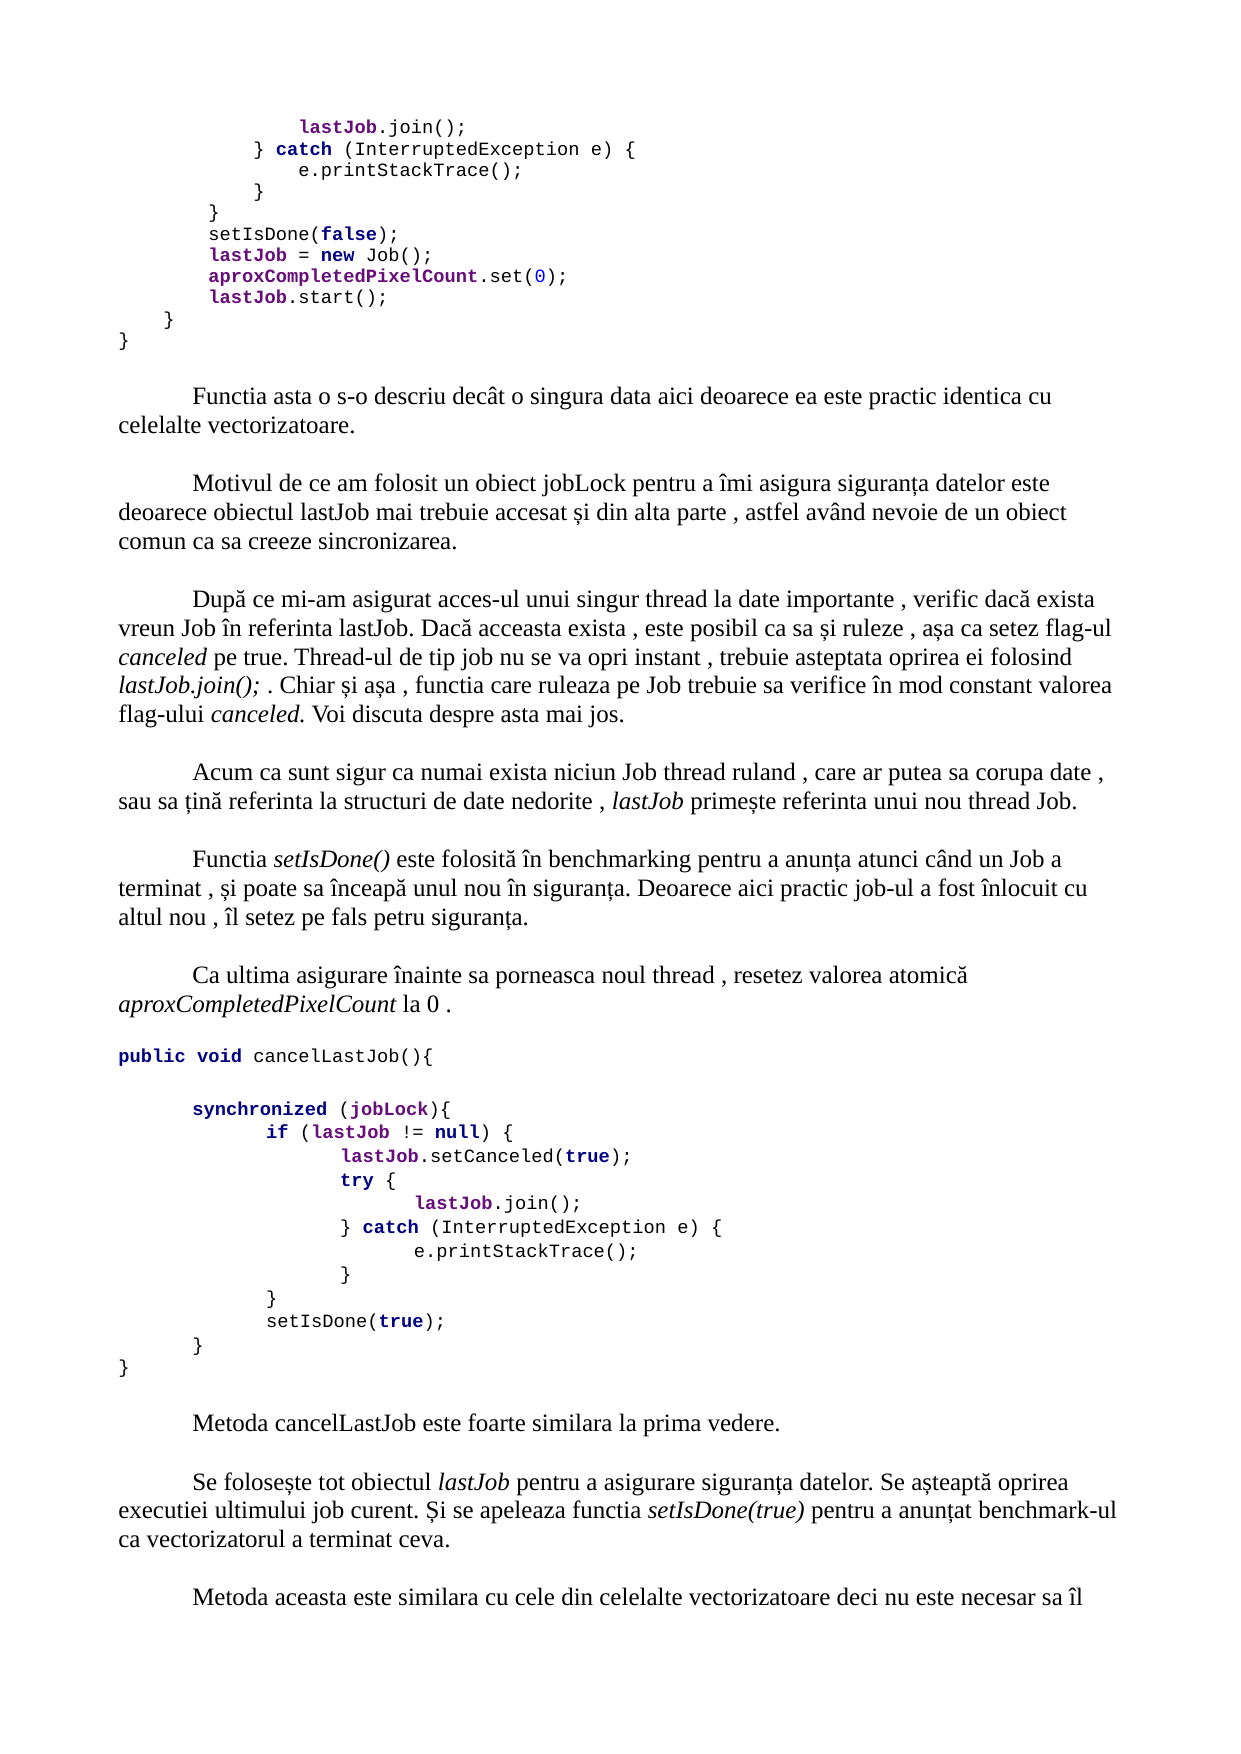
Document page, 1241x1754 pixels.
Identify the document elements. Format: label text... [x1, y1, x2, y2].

text } [118, 1287, 1122, 1311]
text } [118, 331, 1122, 352]
text public void cancelLastJob(){ [118, 1047, 1122, 1068]
text Metoda cancelLastJob este foarte similara la prima vedere. [118, 1408, 1122, 1437]
text aproxCompletedPixelCount.set(0); [118, 267, 1122, 288]
text } [118, 309, 1122, 331]
text } [118, 1334, 1122, 1358]
text Functia setIsDone() este folosită în benchmarking pentru a anunța atunci când un Job a terminat , și poate sa înceapă unul nou în siguranța. Deoarece aici practic job-ul a fost înlocuit cu altul nou , îl setez pe fals petru siguranța. [118, 844, 1122, 931]
text lastJob.join(); [118, 1192, 1122, 1216]
text } [118, 1358, 1122, 1379]
text e.printStackTrace(); [118, 161, 1122, 182]
text e.printStackTrace(); [118, 1239, 1122, 1263]
text Metoda aceasta este similara cu cele din celelalte vectorizatoare deci nu este necesar sa îl [118, 1582, 1122, 1611]
text lastJob.start(); [118, 288, 1122, 309]
text Se folosește tot obiectul lastJob pentru a asigurare siguranța datelor. Se așteaptă oprirea executiei ultimului job curent. Și se apeleaza functia setIsDone(true) pentru a anunțat benchmark-ul ca vectorizatorul a terminat ceva. [118, 1467, 1122, 1553]
text Functia asta o s-o descriu decât o singura data aici deoarece ea este practic identica cu celelalte vectorizatoare. [118, 381, 1122, 439]
text synchronized (jobLock){ [118, 1098, 1122, 1121]
text Ca ultima asigurare înainte sa porneasca noul thread , resetez valorea atomică aproxCompletedPixelCount la 0 . [118, 960, 1122, 1017]
text lastJob.join(); [118, 118, 1122, 139]
text } catch (InterruptedException e) { [118, 139, 1122, 161]
text } [118, 182, 1122, 203]
text După ce mi-am asigurat acces-ul unui singur thread la date importante , verific dacă exista vreun Job în referinta lastJob. Dacă acceasta exista , este posibil ca sa și ruleze , așa ca setez flag-ul canceled pe true. Thread-ul de tip job nu se va opri instant , trebuie asteptata oprirea ei folosind lastJob.join(); . Chiar și așa , functia care ruleaza pe Job trebuie sa verifice în mod constant valorea flag-ului canceled. Voi discuta despre asta mai jos. [118, 584, 1122, 728]
text try { [118, 1169, 1122, 1192]
text if (lastJob != null) { [118, 1121, 1122, 1145]
text Motivul de ce am folosit un obiect jobLock pentru a îmi asigura siguranța datelor este deoarece obiectul lastJob mai trebuie accesat și din alta parte , astfel având nevoie de un obiect comun ca sa creeze sincronizarea. [118, 468, 1122, 554]
text lastJob.setCanceled(true); [118, 1145, 1122, 1169]
text setIsDone(true); [118, 1311, 1122, 1334]
text setIsDone(false); [118, 224, 1122, 246]
text } catch (InterruptedException e) { [118, 1216, 1122, 1239]
text } [118, 1263, 1122, 1287]
text Acum ca sunt sigur ca numai exista niciun Job thread ruland , care ar putea sa corupa date , sau sa țină referinta la structuri de date nedorite , lastJob primește referinta unui nou thread Job. [118, 757, 1122, 815]
text lastJob = new Job(); [118, 246, 1122, 267]
text } [118, 203, 1122, 224]
